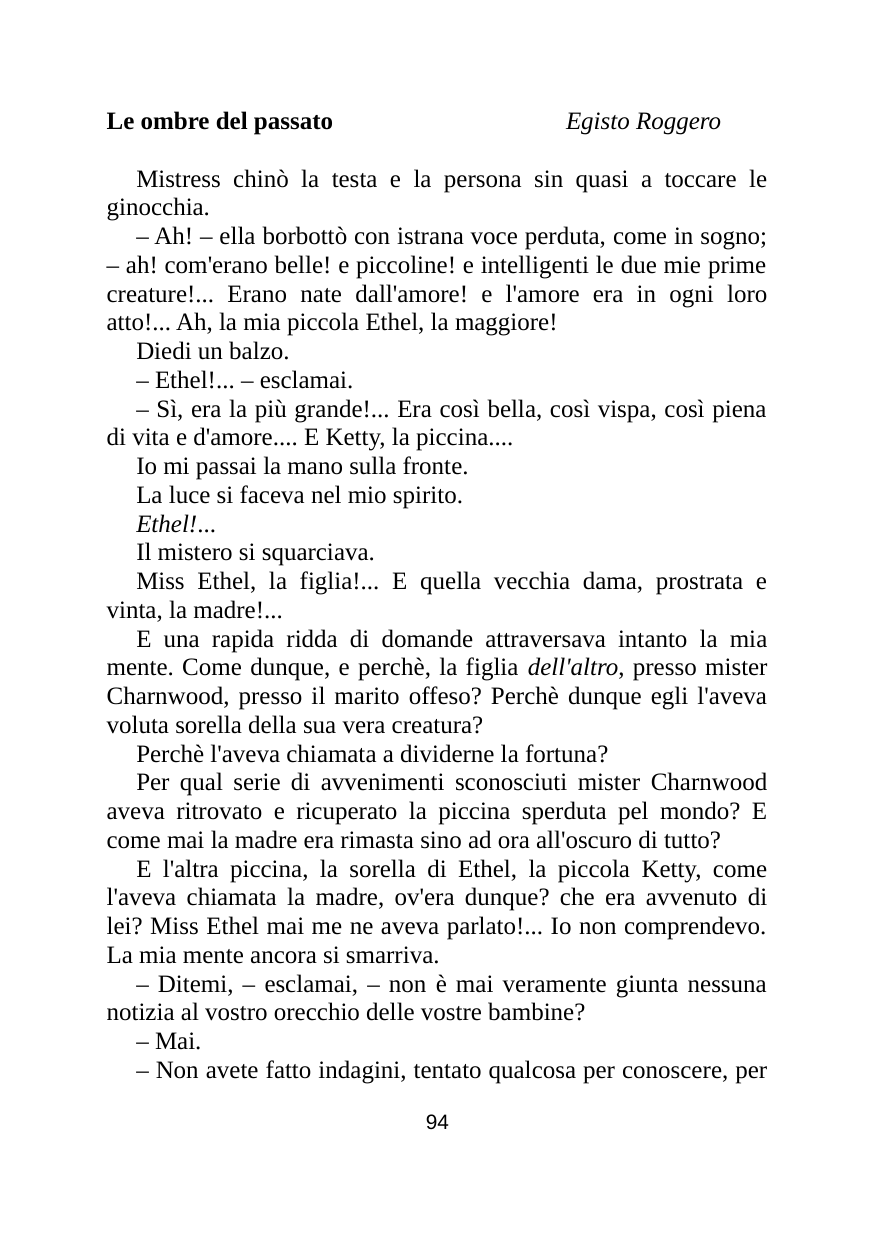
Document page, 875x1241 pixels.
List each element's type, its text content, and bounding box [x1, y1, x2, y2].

text – Ethel!... – esclamai. [106, 365, 768, 394]
text E l'altra piccina, la sorella di Ethel, la piccola Ketty, come l'aveva chiamata la madre, ov'era dunque? che era avvenuto di lei? Miss Ethel mai me ne aveva parlato!... Io non comprendevo. La mia mente ancora si smarriva. [106, 854, 768, 969]
text – Ditemi, – esclamai, – non è mai veramente giunta nessuna notizia al vostro orecchio delle vostre bambine? [106, 969, 768, 1026]
text Ethel!... [106, 509, 768, 537]
text – Mai. [106, 1026, 768, 1055]
text Diedi un balzo. [106, 336, 768, 365]
text Per qual serie di avvenimenti sconosciuti mister Charnwood aveva ritrovato e ricuperato la piccina sperduta pel mondo? E come mai la madre era rimasta sino ad ora all'oscuro di tutto? [106, 767, 768, 854]
text La luce si faceva nel mio spirito. [106, 480, 768, 509]
text Il mistero si squarciava. [106, 537, 768, 566]
text – Sì, era la più grande!... Era così bella, così vispa, così piena di vita e d'amore.... E Ketty, la piccina.... [106, 394, 768, 451]
text Miss Ethel, la figlia!... E quella vecchia dama, prostrata e vinta, la madre!... [106, 566, 768, 624]
text Perchè l'aveva chiamata a dividerne la fortuna? [106, 739, 768, 767]
text – Non avete fatto indagini, tentato qualcosa per conoscere, per [106, 1055, 768, 1084]
text E una rapida ridda di domande attraversava intanto la mia mente. Come dunque, e perchè, la figlia dell'altro, presso mister Charnwood, presso il marito offeso? Perchè dunque egli l'aveva voluta sorella della sua vera creatura? [106, 624, 768, 739]
text Mistress chinò la testa e la persona sin quasi a toccare le ginocchia. [106, 164, 768, 221]
text – Ah! – ella borbottò con istrana voce perduta, come in sogno; – ah! com'erano belle! e piccoline! e intelligenti le due mie prime creature!... Erano nate dall'amore! e l'amore era in ogni loro atto!... Ah, la mia piccola Ethel, la maggiore! [106, 221, 768, 336]
text Io mi passai la mano sulla fronte. [106, 451, 768, 480]
